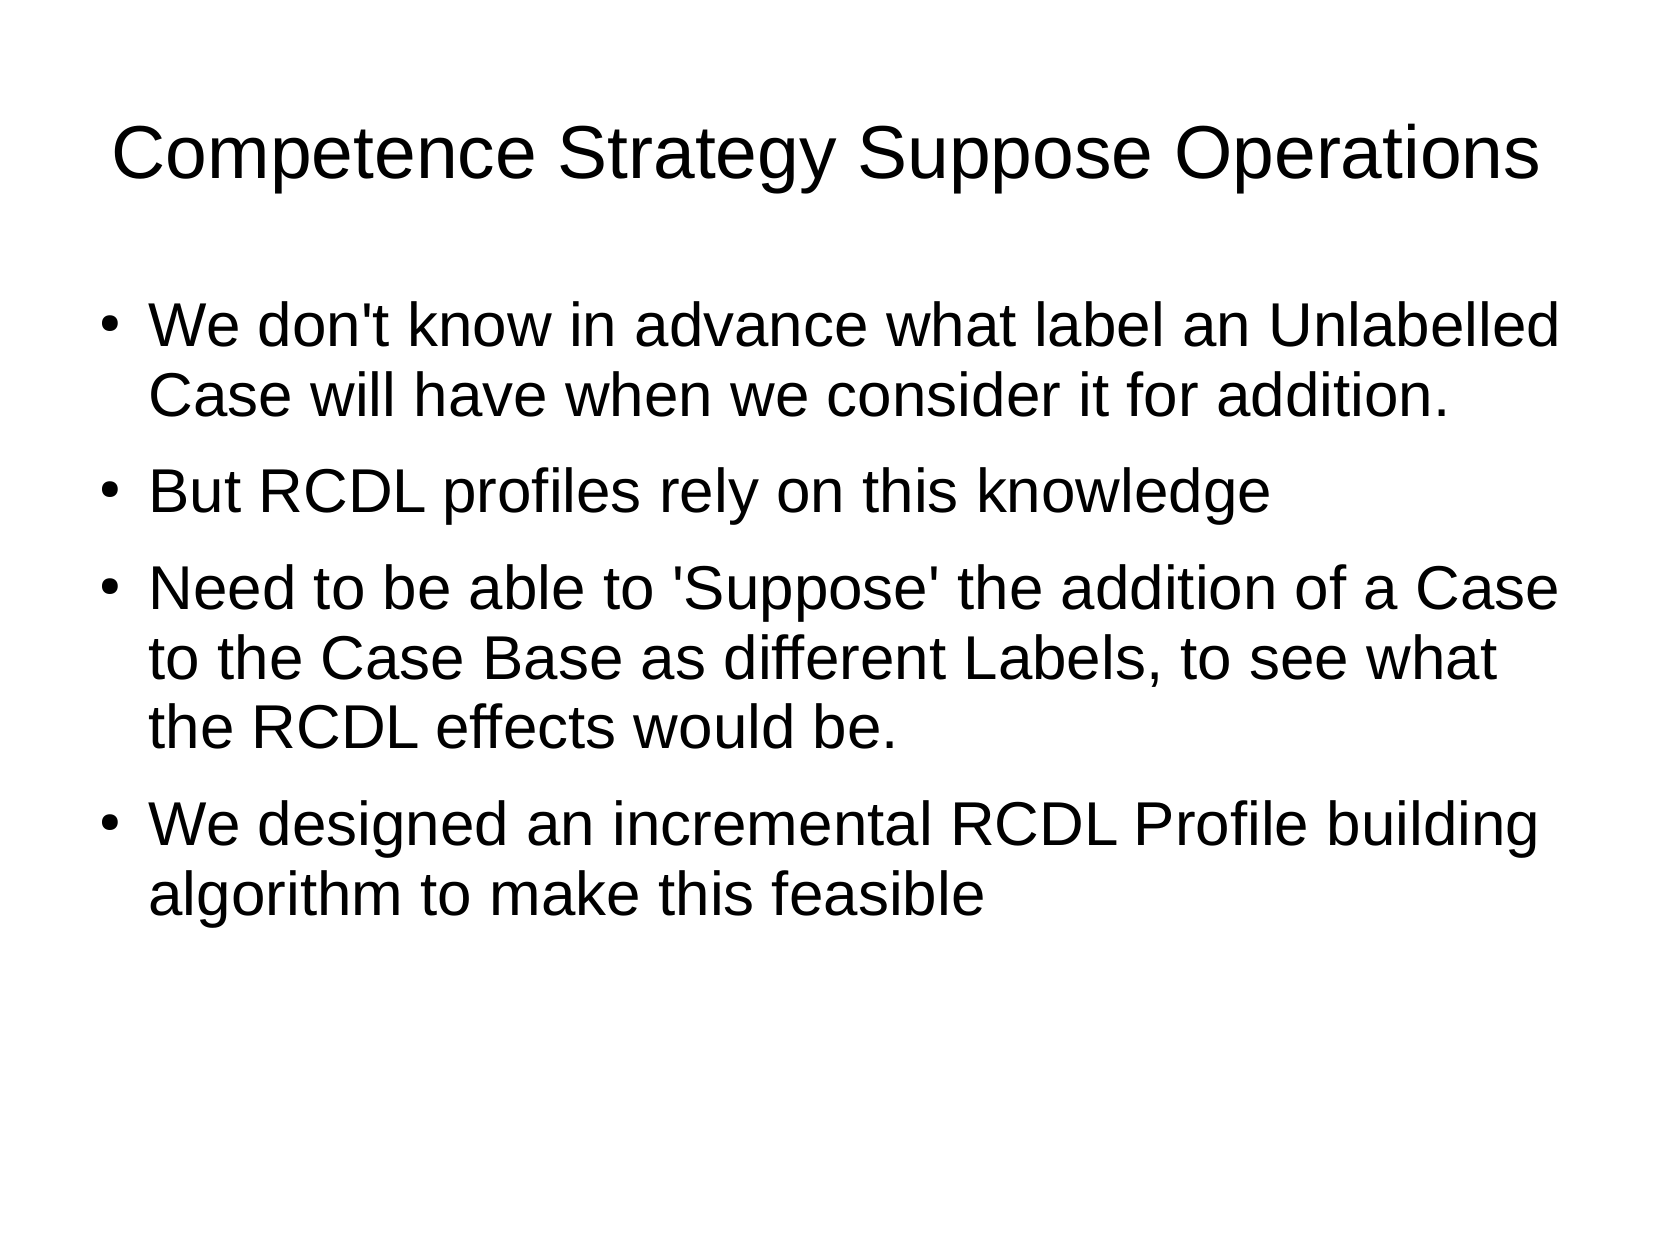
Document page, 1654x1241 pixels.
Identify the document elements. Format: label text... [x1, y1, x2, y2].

list We don't know in advance what label an Unlabelled Case will have when we consider it for addition. But RCDL profiles rely on this knowledge Need to be able to 'Suppose' the addition of a Case to the Case Base as different Labels, to see what the RCDL effects would be. We designed an incremental RCDL Profile building algorithm to make this feasible [82, 290, 1571, 993]
title Competence Strategy Suppose Operations [82, 49, 1571, 257]
